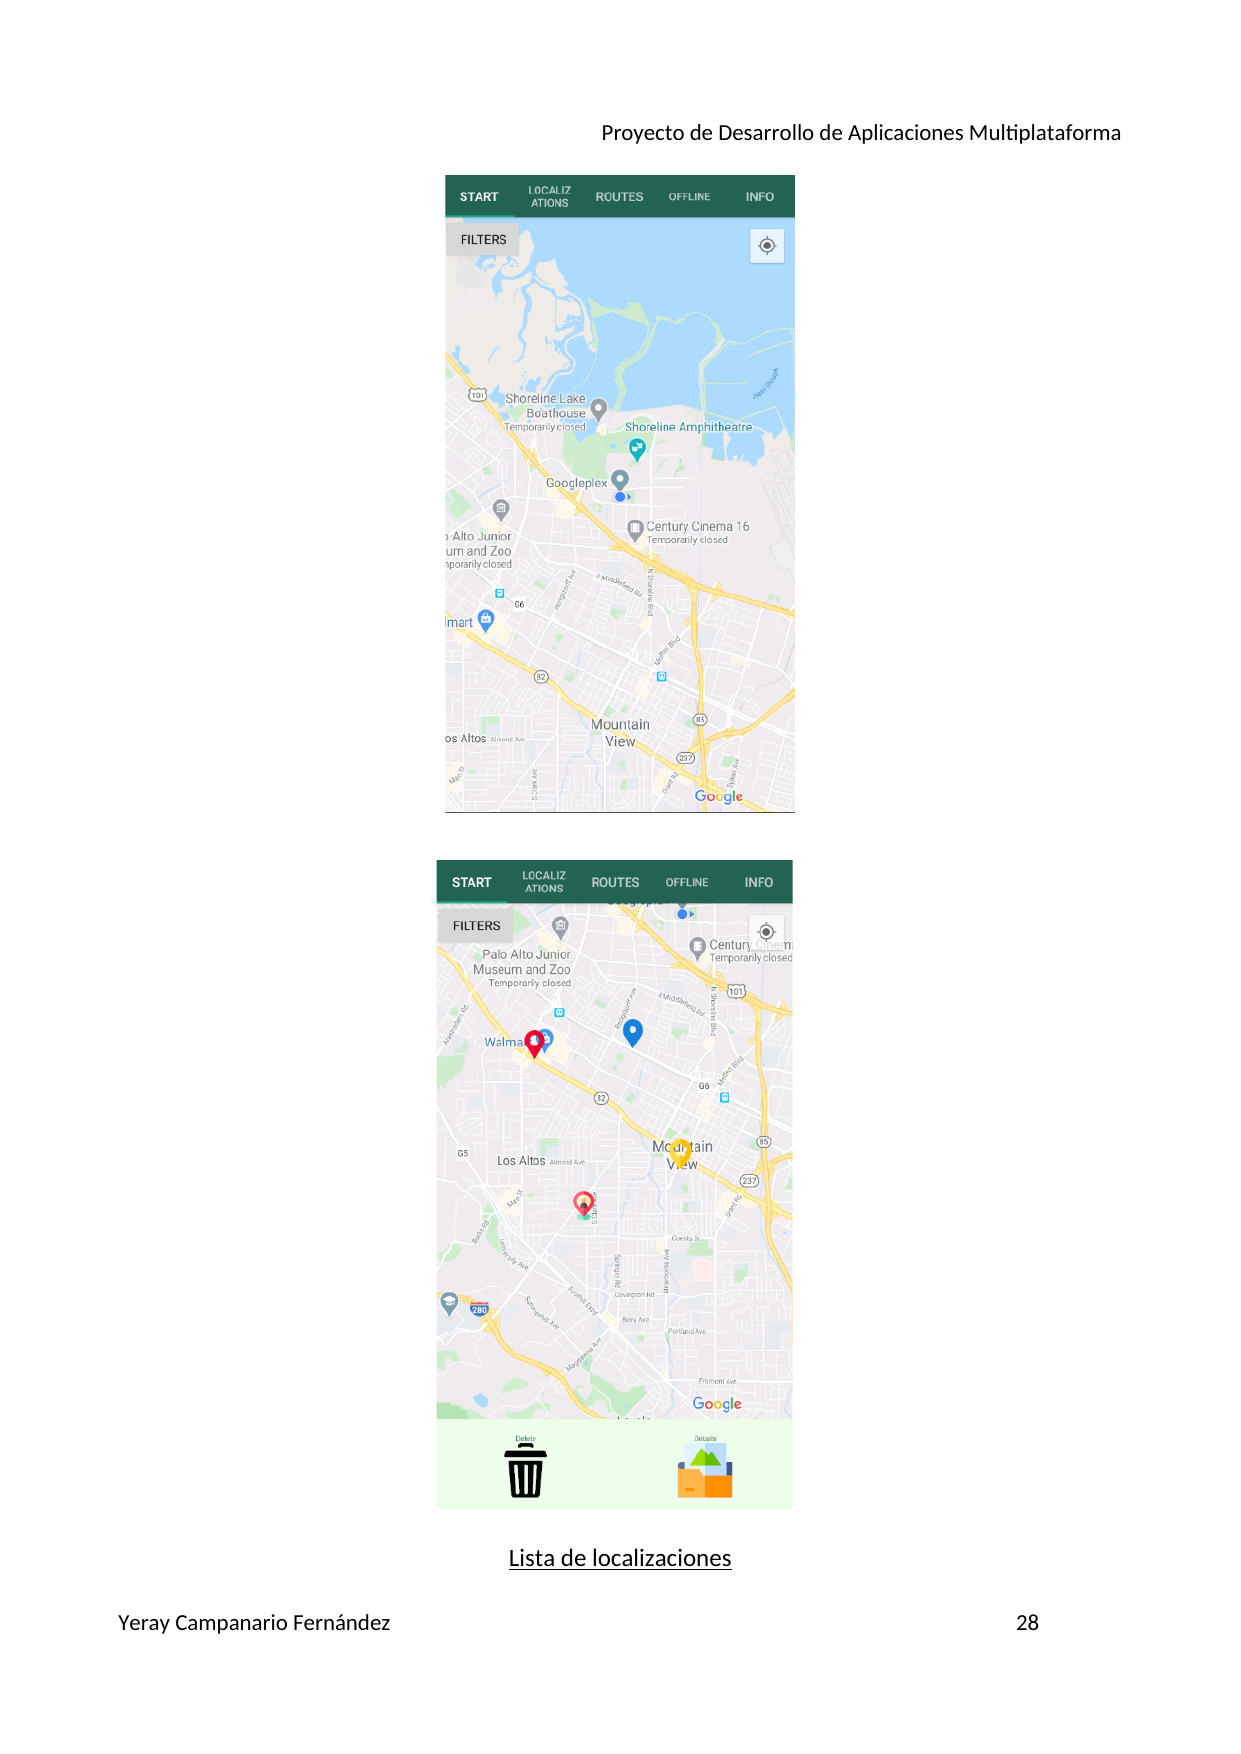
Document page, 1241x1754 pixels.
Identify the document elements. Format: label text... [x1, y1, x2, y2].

picture [445, 175, 795, 813]
picture [436, 860, 793, 1509]
text Lista de localizaciones [118, 1542, 1122, 1573]
